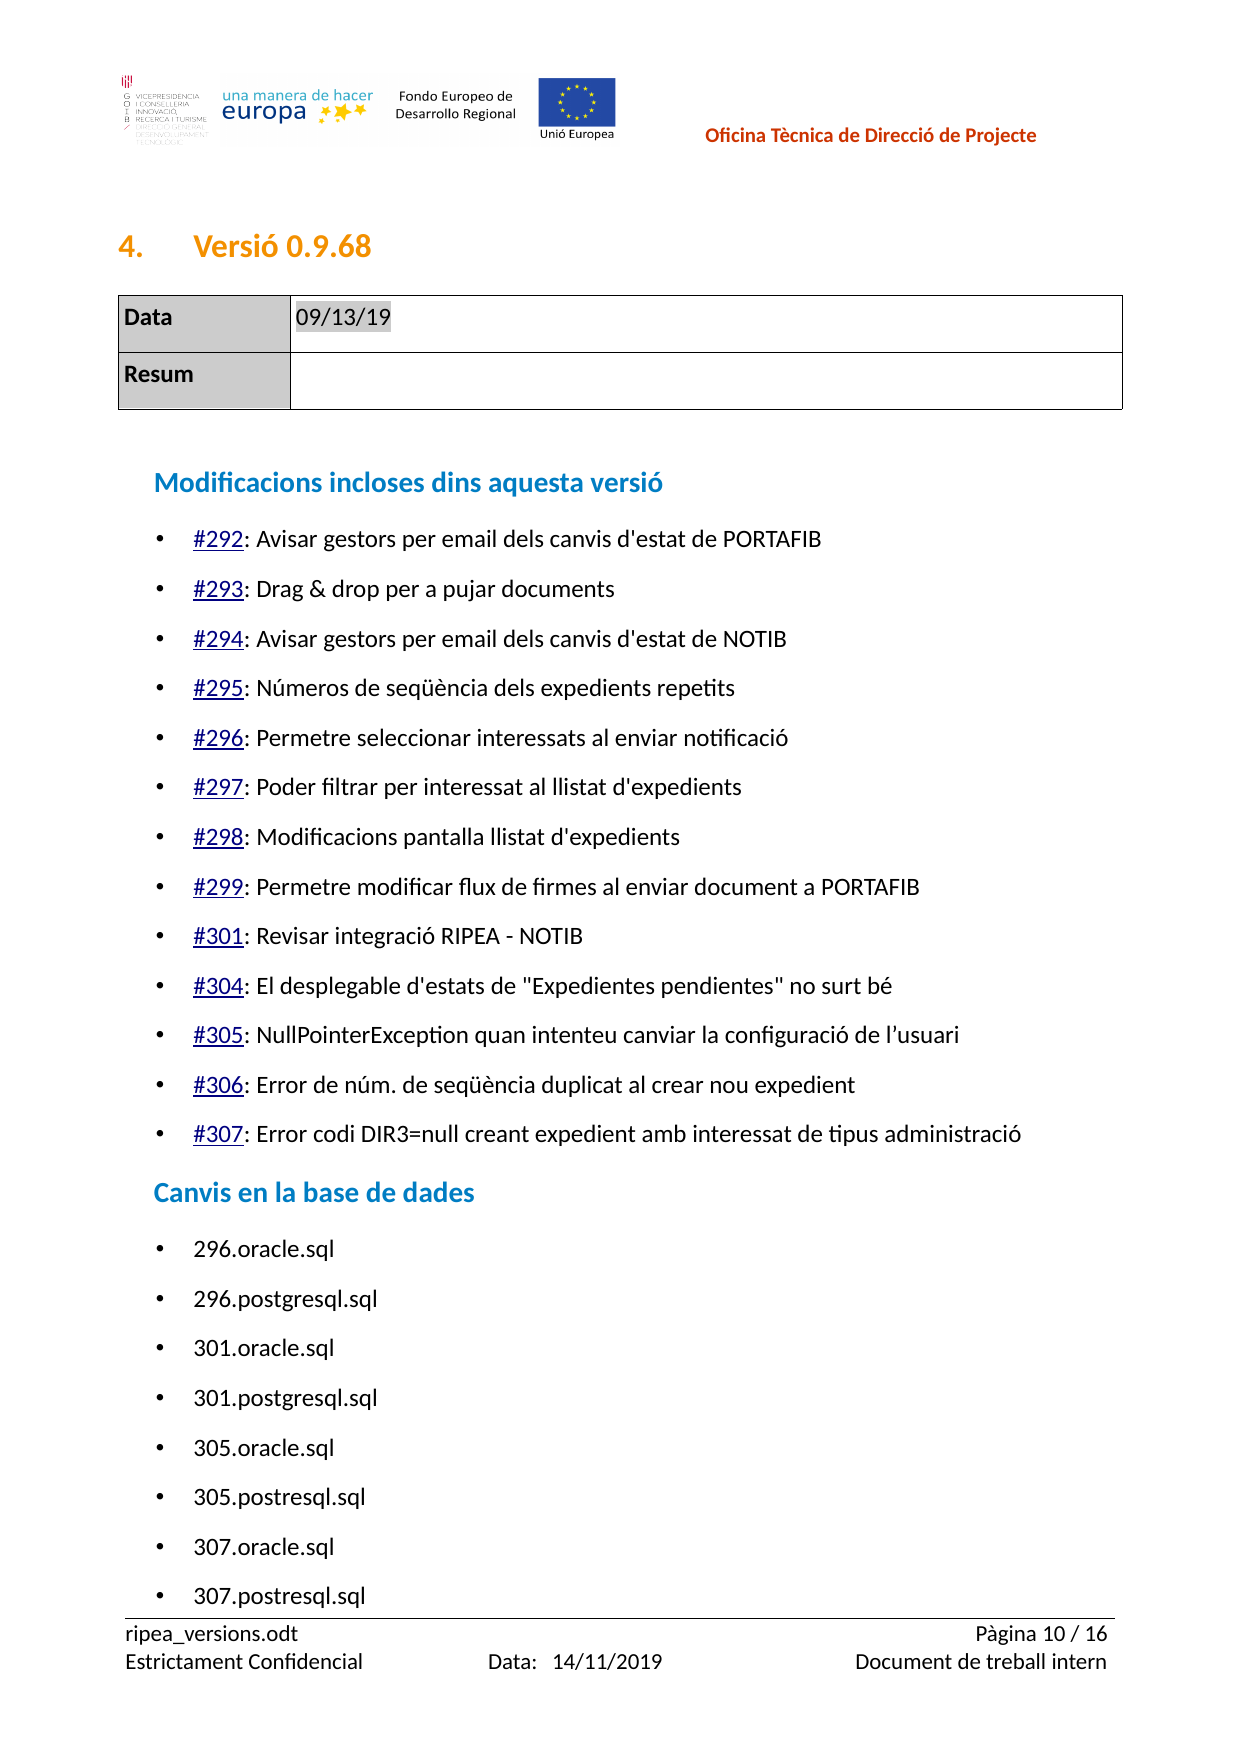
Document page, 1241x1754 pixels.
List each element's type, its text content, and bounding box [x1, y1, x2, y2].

list 296.postgresql.sql [156, 1283, 1122, 1313]
list #298: Modificacions pantalla llistat d'expedients [156, 821, 1122, 852]
list #296: Permetre seleccionar interessats al enviar notificació [156, 722, 1122, 752]
list #306: Error de núm. de seqüència duplicat al crear nou expedient [156, 1069, 1122, 1099]
list #294: Avisar gestors per email dels canvis d'estat de NOTIB [156, 623, 1122, 653]
list #295: Números de seqüència dels expedients repetits [156, 672, 1122, 703]
list 307.postresql.sql [156, 1581, 1122, 1611]
list #307: Error codi DIR3=null creant expedient amb interessat de tipus administració [156, 1118, 1122, 1149]
table_header 13/09/19 [291, 296, 1122, 352]
list #293: Drag & drop per a pujar documents [156, 573, 1122, 604]
list 305.postresql.sql [156, 1481, 1122, 1512]
picture [118, 73, 213, 147]
subtitle Canvis en la base de dades [153, 1174, 1122, 1210]
list #297: Poder filtrar per interessat al llistat d'expedients [156, 771, 1122, 802]
list #292: Avisar gestors per email dels canvis d'estat de PORTAFIB [156, 523, 1122, 554]
subtitle Modificacions incloses dins aquesta versió [153, 464, 1122, 500]
table_cell [291, 353, 1122, 408]
list 296.oracle.sql [156, 1233, 1122, 1264]
list #305: NullPointerException quan intenteu canviar la configuració de l’usuari [156, 1019, 1122, 1050]
table_cell Resum [119, 353, 290, 408]
subtitle Versió 0.9.68 [118, 225, 1122, 266]
list 307.oracle.sql [156, 1531, 1122, 1561]
picture [219, 73, 621, 147]
list #299: Permetre modificar flux de firmes al enviar document a PORTAFIB [156, 871, 1122, 901]
list #301: Revisar integració RIPEA - NOTIB [156, 920, 1122, 951]
list #304: El desplegable d'estats de "Expedientes pendientes" no surt bé [156, 970, 1122, 1000]
list 305.oracle.sql [156, 1432, 1122, 1462]
list 301.postgresql.sql [156, 1382, 1122, 1413]
list 301.oracle.sql [156, 1333, 1122, 1363]
table_header Data [119, 296, 290, 352]
